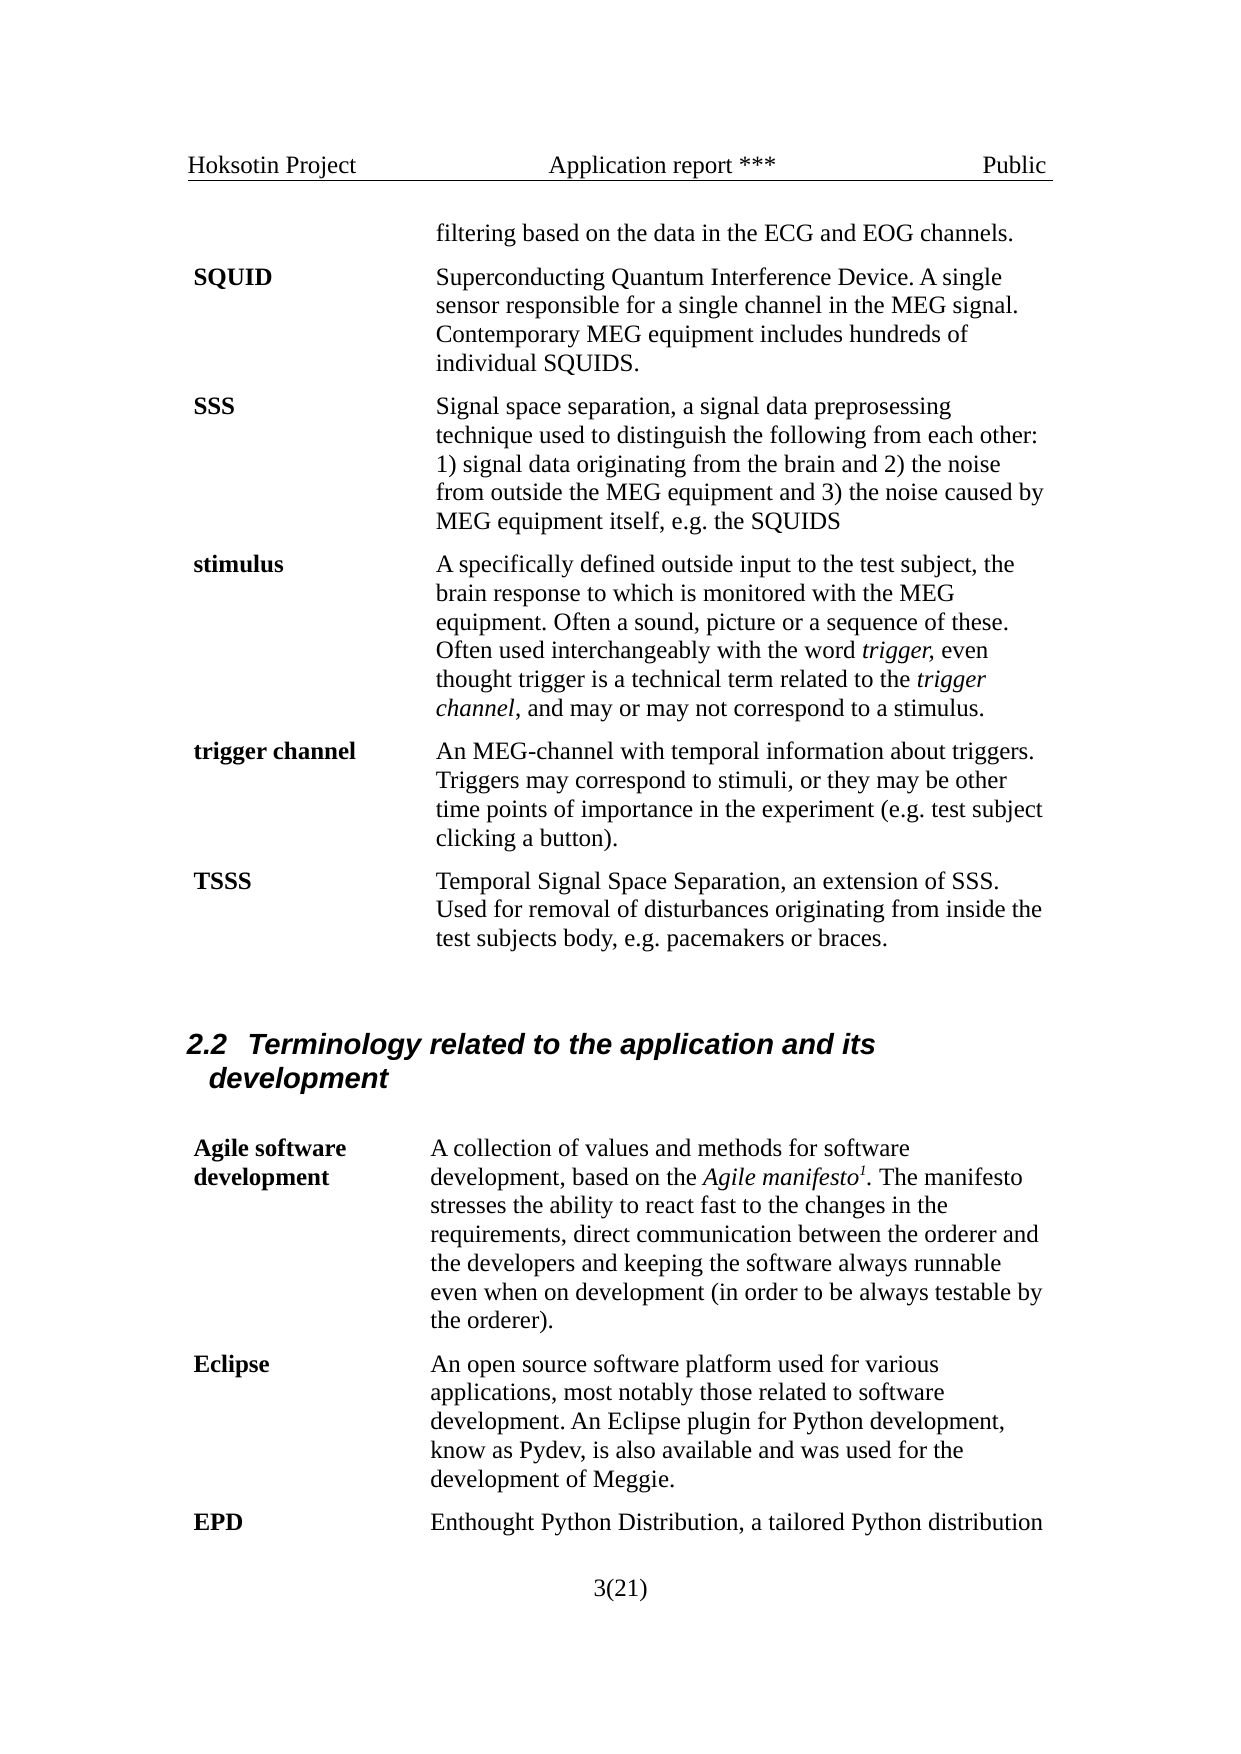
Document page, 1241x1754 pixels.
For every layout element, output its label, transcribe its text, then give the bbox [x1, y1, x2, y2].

table_cell EPD [188, 1498, 424, 1541]
table_cell Eclipse [188, 1340, 424, 1498]
table_header A collection of values and methods for software development, based on the Agile manifesto. The manifesto stresses the ability to react fast to the changes in the requirements, direct communication between the orderer and the developers and keeping the software always runnable even when on development (in order to be always testable by the orderer). [424, 1124, 1053, 1340]
table_cell TSSS [188, 857, 430, 958]
table_cell Signal space separation, a signal data preprosessing technique used to distinguish the following from each other: 1) signal data originating from the brain and 2) the noise from outside the MEG equipment and 3) the noise caused by MEG equipment itself, e.g. the SQUIDS [430, 383, 1053, 541]
table_cell Enthought Python Distribution, a tailored Python distribution [424, 1498, 1053, 1541]
subtitle Terminology related to the application and its development [178, 1027, 1053, 1094]
table_header Agile software development [188, 1124, 424, 1340]
table_cell An MEG-channel with temporal information about triggers. Triggers may correspond to stimuli, or they may be other time points of importance in the experiment (e.g. test subject clicking a button). [430, 728, 1053, 857]
table_cell stimulus [188, 541, 430, 728]
table_cell [188, 210, 430, 253]
table_cell SSS [188, 383, 430, 541]
table_cell An open source software platform used for various applications, most notably those related to software development. An Eclipse plugin for Python development, know as Pydev, is also available and was used for the development of Meggie. [424, 1340, 1053, 1498]
table_cell Temporal Signal Space Separation, an extension of SSS. Used for removal of disturbances originating from inside the test subjects body, e.g. pacemakers or braces. [430, 857, 1053, 958]
table_cell A specifically defined outside input to the test subject, the brain response to which is monitored with the MEG equipment. Often a sound, picture or a sequence of these. Often used interchangeably with the word trigger, even thought trigger is a technical term related to the trigger channel, and may or may not correspond to a stimulus. [430, 541, 1053, 728]
table_cell trigger channel [188, 728, 430, 857]
table_cell Superconducting Quantum Interference Device. A single sensor responsible for a single channel in the MEG signal. Contemporary MEG equipment includes hundreds of individual SQUIDS. [430, 253, 1053, 382]
table_cell filtering based on the data in the ECG and EOG channels. [430, 210, 1053, 253]
table_cell SQUID [188, 253, 430, 382]
